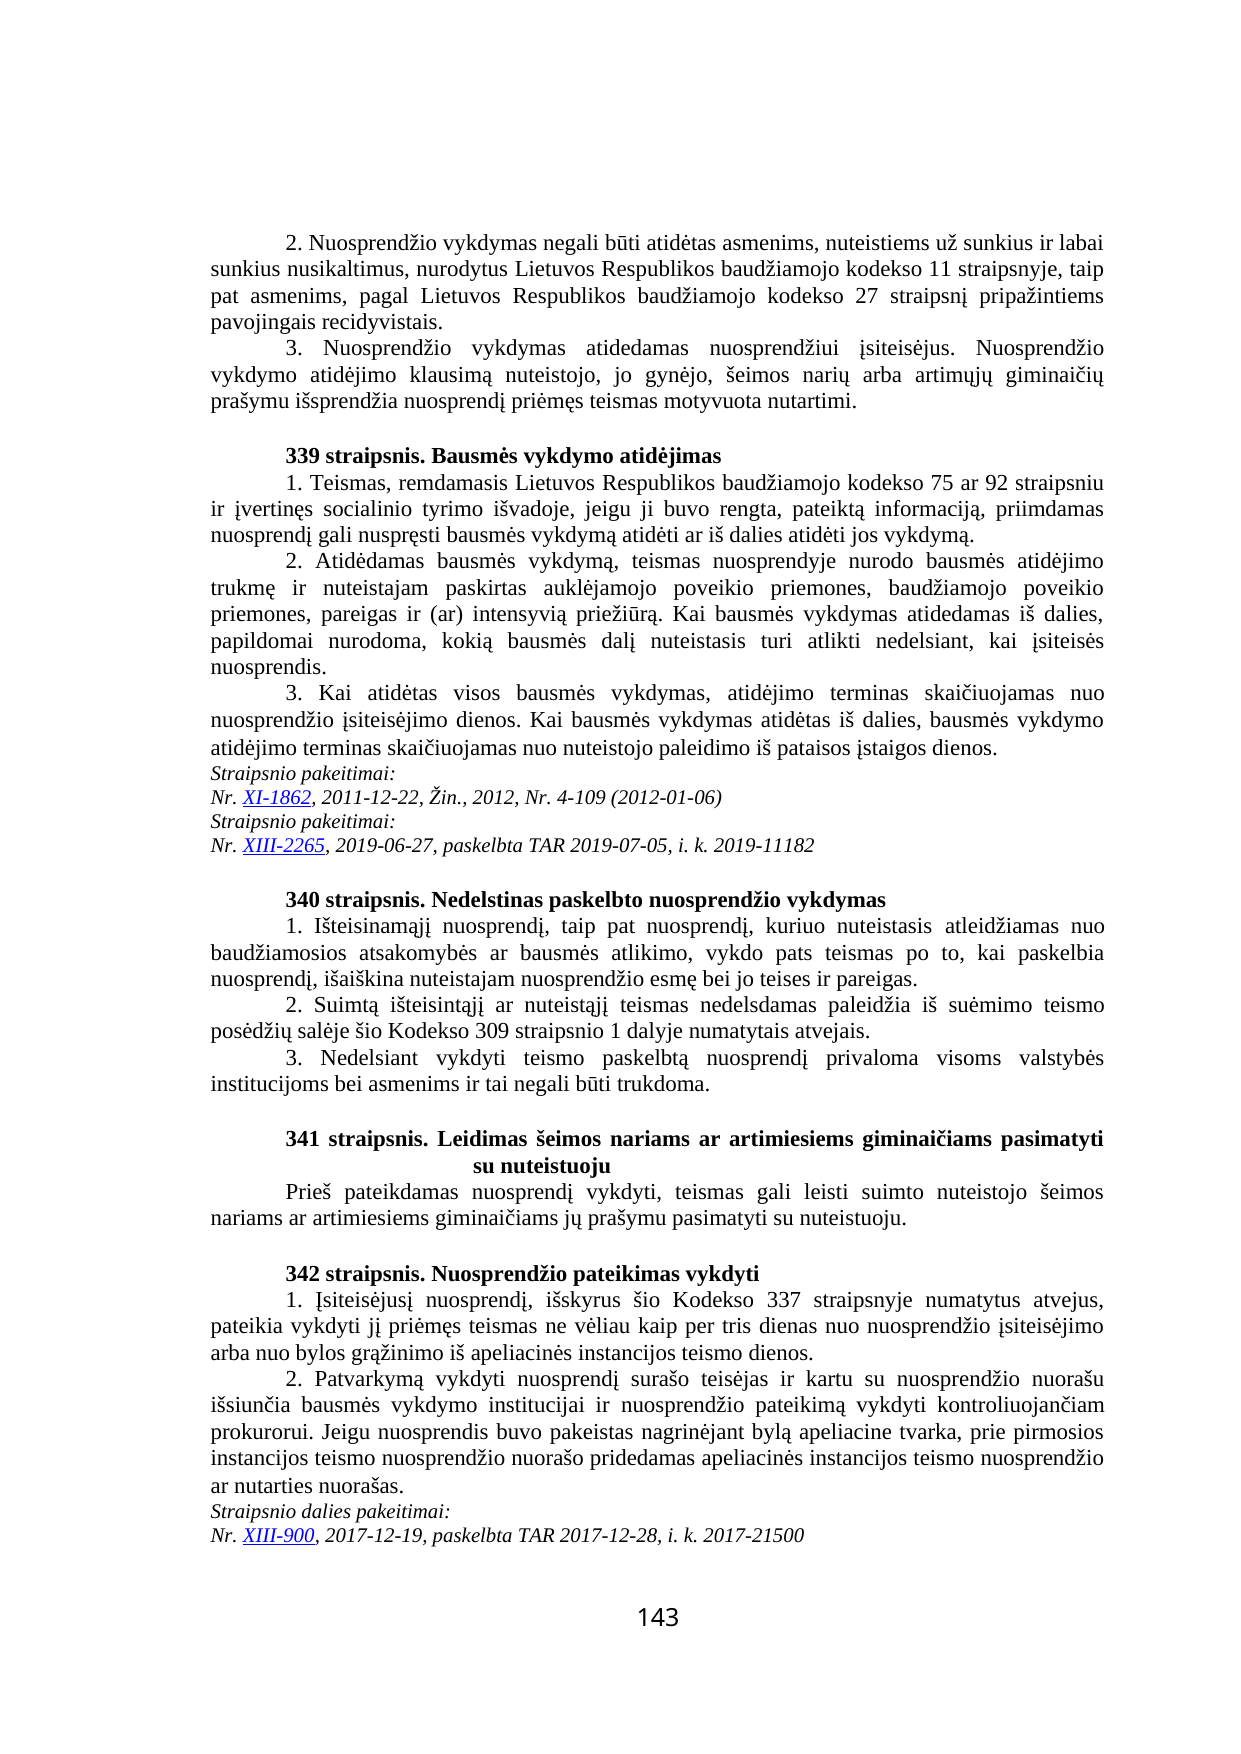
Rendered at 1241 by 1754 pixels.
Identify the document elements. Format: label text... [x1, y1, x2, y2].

text Nr. XI-1862, 2011-12-22, Žin., 2012, Nr. 4-109 (2012-01-06) [210, 785, 1105, 809]
text 1. Išteisinamąjį nuosprendį, taip pat nuosprendį, kuriuo nuteistasis atleidžiamas nuo baudžiamosios atsakomybės ar bausmės atlikimo, vykdo pats teismas po to, kai paskelbia nuosprendį, išaiškina nuteistajam nuosprendžio esmę bei jo teises ir pareigas. [210, 912, 1105, 991]
text Prieš pateikdamas nuosprendį vykdyti, teismas gali leisti suimto nuteistojo šeimos nariams ar artimiesiems giminaičiams jų prašymu pasimatyti su nuteistuoju. [210, 1178, 1105, 1231]
text Straipsnio pakeitimai: [210, 761, 1105, 785]
text 2. Nuosprendžio vykdymas negali būti atidėtas asmenims, nuteistiems už sunkius ir labai sunkius nusikaltimus, nurodytus Lietuvos Respublikos baudžiamojo kodekso 11 straipsnyje, taip pat asmenims, pagal Lietuvos Respublikos baudžiamojo kodekso 27 straipsnį pripažintiems pavojingais recidyvistais. [210, 229, 1105, 334]
text 3. Nedelsiant vykdyti teismo paskelbtą nuosprendį privaloma visoms valstybės institucijoms bei asmenims ir tai negali būti trukdoma. [210, 1044, 1105, 1097]
text 1. Įsiteisėjusį nuosprendį, išskyrus šio Kodekso 337 straipsnyje numatytus atvejus, pateikia vykdyti jį priėmęs teismas ne vėliau kaip per tris dienas nuo nuosprendžio įsiteisėjimo arba nuo bylos grąžinimo iš apeliacinės instancijos teismo dienos. [210, 1286, 1105, 1365]
text Straipsnio dalies pakeitimai: [210, 1499, 1105, 1523]
text 2. Suimtą išteisintąjį ar nuteistąjį teismas nedelsdamas paleidžia iš suėmimo teismo posėdžių salėje šio Kodekso 309 straipsnio 1 dalyje numatytais atvejais. [210, 991, 1105, 1044]
text 339 straipsnis. Bausmės vykdymo atidėjimas [210, 442, 1105, 468]
text 3. Nuosprendžio vykdymas atidedamas nuosprendžiui įsiteisėjus. Nuosprendžio vykdymo atidėjimo klausimą nuteistojo, jo gynėjo, šeimos narių arba artimųjų giminaičių prašymu išsprendžia nuosprendį priėmęs teismas motyvuota nutartimi. [210, 334, 1105, 413]
text 341 straipsnis. Leidimas šeimos nariams ar artimiesiems giminaičiams pasimatyti su nuteistuoju [285, 1125, 1105, 1178]
text 3. Kai atidėtas visos bausmės vykdymas, atidėjimo terminas skaičiuojamas nuo nuosprendžio įsiteisėjimo dienos. Kai bausmės vykdymas atidėtas iš dalies, bausmės vykdymo atidėjimo terminas skaičiuojamas nuo nuteistojo paleidimo iš pataisos įstaigos dienos. [210, 679, 1105, 761]
text 2. Atidėdamas bausmės vykdymą, teismas nuosprendyje nurodo bausmės atidėjimo trukmę ir nuteistajam paskirtas auklėjamojo poveikio priemones, baudžiamojo poveikio priemones, pareigas ir (ar) intensyvią priežiūrą. Kai bausmės vykdymas atidedamas iš dalies, papildomai nurodoma, kokią bausmės dalį nuteistasis turi atlikti nedelsiant, kai įsiteisės nuosprendis. [210, 548, 1105, 679]
text Straipsnio pakeitimai: [210, 809, 1105, 833]
text 1. Teismas, remdamasis Lietuvos Respublikos baudžiamojo kodekso 75 ar 92 straipsniu ir įvertinęs socialinio tyrimo išvadoje, jeigu ji buvo rengta, pateiktą informaciją, priimdamas nuosprendį gali nuspręsti bausmės vykdymą atidėti ar iš dalies atidėti jos vykdymą. [210, 468, 1105, 548]
text 2. Patvarkymą vykdyti nuosprendį surašo teisėjas ir kartu su nuosprendžio nuorašu išsiunčia bausmės vykdymo institucijai ir nuosprendžio pateikimą vykdyti kontroliuojančiam prokurorui. Jeigu nuosprendis buvo pakeistas nagrinėjant bylą apeliacine tvarka, prie pirmosios instancijos teismo nuosprendžio nuorašo pridedamas apeliacinės instancijos teismo nuosprendžio ar nutarties nuorašas. [210, 1365, 1105, 1499]
text 342 straipsnis. Nuosprendžio pateikimas vykdyti [210, 1259, 1105, 1286]
text 340 straipsnis. Nedelstinas paskelbto nuosprendžio vykdymas [210, 886, 1105, 912]
text Nr. XIII-2265, 2019-06-27, paskelbta TAR 2019-07-05, i. k. 2019-11182 [210, 833, 1105, 857]
text Nr. XIII-900, 2017-12-19, paskelbta TAR 2017-12-28, i. k. 2017-21500 [210, 1523, 1105, 1547]
